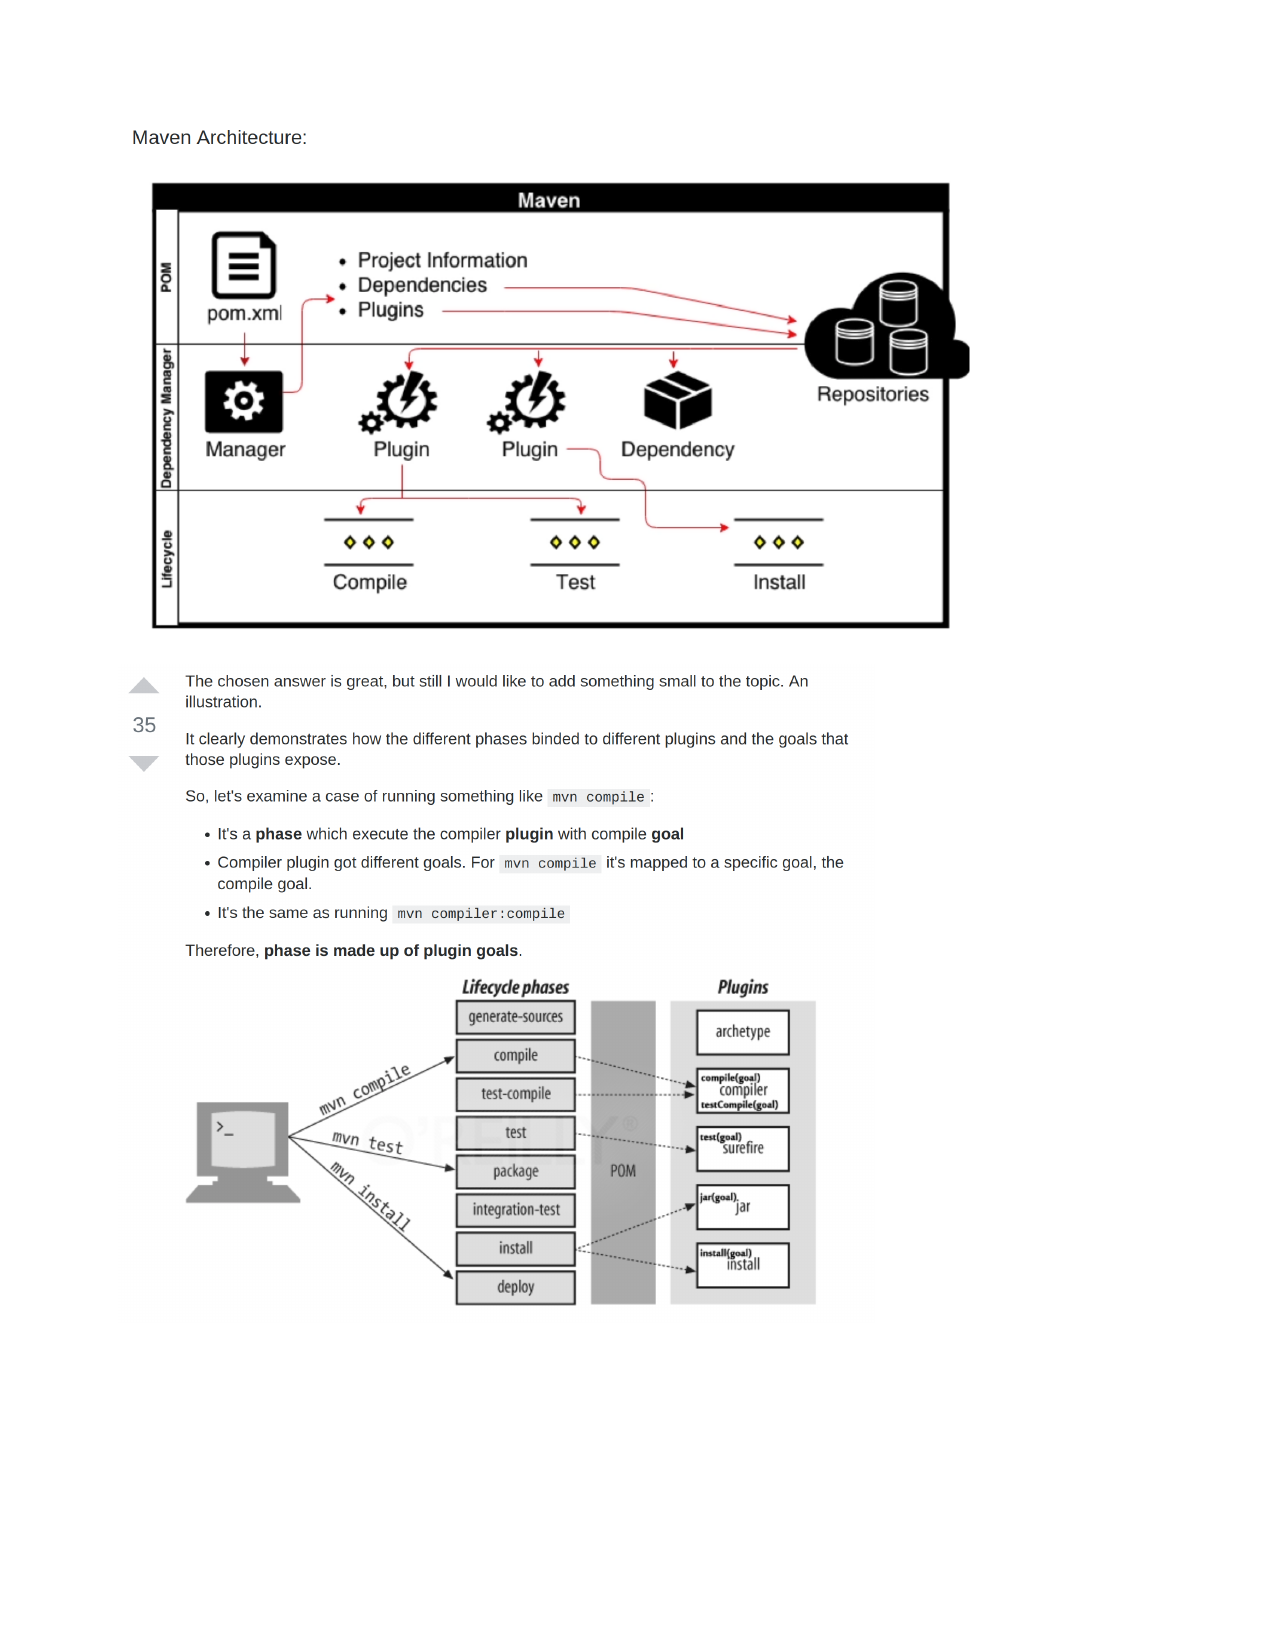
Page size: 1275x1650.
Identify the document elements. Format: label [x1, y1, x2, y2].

picture [118, 664, 875, 1323]
picture [118, 118, 991, 650]
